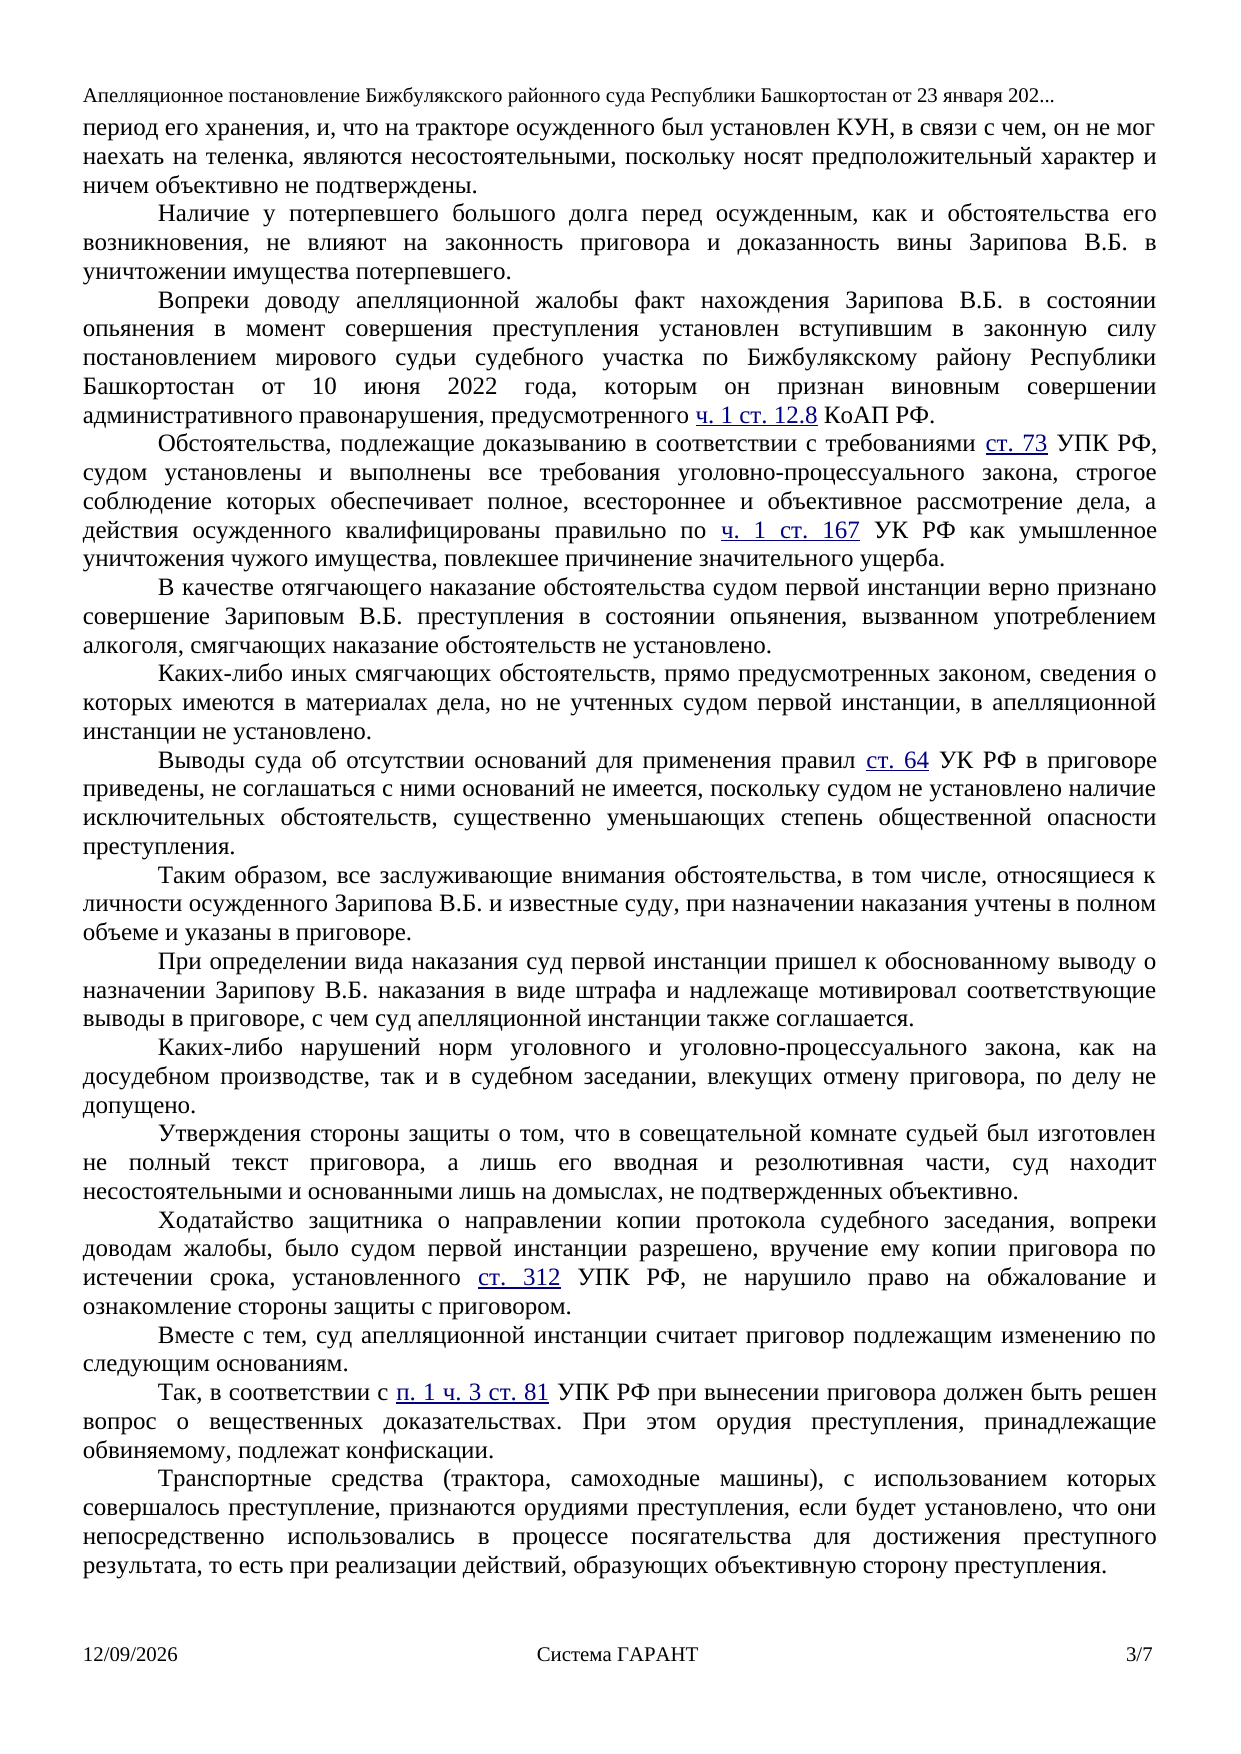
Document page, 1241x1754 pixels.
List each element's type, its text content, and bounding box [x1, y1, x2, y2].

text Таким образом, все заслуживающие внимания обстоятельства, в том числе, относящиеся к личности осужденного Зарипова В.Б. и известные суду, при назначении наказания учтены в полном объеме и указаны в приговоре. [83, 860, 1157, 946]
text Вопреки доводу апелляционной жалобы факт нахождения Зарипова В.Б. в состоянии опьянения в момент совершения преступления установлен вступившим в законную силу постановлением мирового судьи судебного участка по Бижбулякскому району Республики Башкортостан от 10 июня 2022 года, которым он признан виновным совершении административного правонарушения, предусмотренного ч. 1 ст. 12.8 КоАП РФ. [83, 285, 1157, 428]
text Так, в соответствии с п. 1 ч. 3 ст. 81 УПК РФ при вынесении приговора должен быть решен вопрос о вещественных доказательствах. При этом орудия преступления, принадлежащие обвиняемому, подлежат конфискации. [83, 1377, 1157, 1463]
text При определении вида наказания суд первой инстанции пришел к обоснованному выводу о назначении Зарипову В.Б. наказания в виде штрафа и надлежаще мотивировал соответствующие выводы в приговоре, с чем суд апелляционной инстанции также соглашается. [83, 946, 1157, 1032]
text Ходатайство защитника о направлении копии протокола судебного заседания, вопреки доводам жалобы, было судом первой инстанции разрешено, вручение ему копии приговора по истечении срока, установленного ст. 312 УПК РФ, не нарушило право на обжалование и ознакомление стороны защиты с приговором. [83, 1205, 1157, 1320]
text период его хранения, и, что на тракторе осужденного был установлен КУН, в связи с чем, он не мог наехать на теленка, являются несостоятельными, поскольку носят предположительный характер и ничем объективно не подтверждены. [83, 112, 1157, 198]
text В качестве отягчающего наказание обстоятельства судом первой инстанции верно признано совершение Зариповым В.Б. преступления в состоянии опьянения, вызванном употреблением алкоголя, смягчающих наказание обстоятельств не установлено. [83, 572, 1157, 658]
text Обстоятельства, подлежащие доказыванию в соответствии с требованиями ст. 73 УПК РФ, судом установлены и выполнены все требования уголовно-процессуального закона, строгое соблюдение которых обеспечивает полное, всестороннее и объективное рассмотрение дела, а действия осужденного квалифицированы правильно по ч. 1 ст. 167 УК РФ как умышленное уничтожения чужого имущества, повлекшее причинение значительного ущерба. [83, 428, 1157, 572]
text Каких-либо иных смягчающих обстоятельств, прямо предусмотренных законом, сведения о которых имеются в материалах дела, но не учтенных судом первой инстанции, в апелляционной инстанции не установлено. [83, 658, 1157, 745]
text Выводы суда об отсутствии оснований для применения правил ст. 64 УК РФ в приговоре приведены, не соглашаться с ними оснований не имеется, поскольку судом не установлено наличие исключительных обстоятельств, существенно уменьшающих степень общественной опасности преступления. [83, 745, 1157, 860]
text Транспортные средства (трактора, самоходные машины), с использованием которых совершалось преступление, признаются орудиями преступления, если будет установлено, что они непосредственно использовались в процессе посягательства для достижения преступного результата, то есть при реализации действий, образующих объективную сторону преступления. [83, 1463, 1157, 1578]
text Утверждения стороны защиты о том, что в совещательной комнате судьей был изготовлен не полный текст приговора, а лишь его вводная и резолютивная части, суд находит несостоятельными и основанными лишь на домыслах, не подтвержденных объективно. [83, 1118, 1157, 1205]
text Каких-либо нарушений норм уголовного и уголовно-процессуального закона, как на досудебном производстве, так и в судебном заседании, влекущих отмену приговора, по делу не допущено. [83, 1032, 1157, 1118]
text Вместе с тем, суд апелляционной инстанции считает приговор подлежащим изменению по следующим основаниям. [83, 1320, 1157, 1377]
text Наличие у потерпевшего большого долга перед осужденным, как и обстоятельства его возникновения, не влияют на законность приговора и доказанность вины Зарипова В.Б. в уничтожении имущества потерпевшего. [83, 198, 1157, 285]
